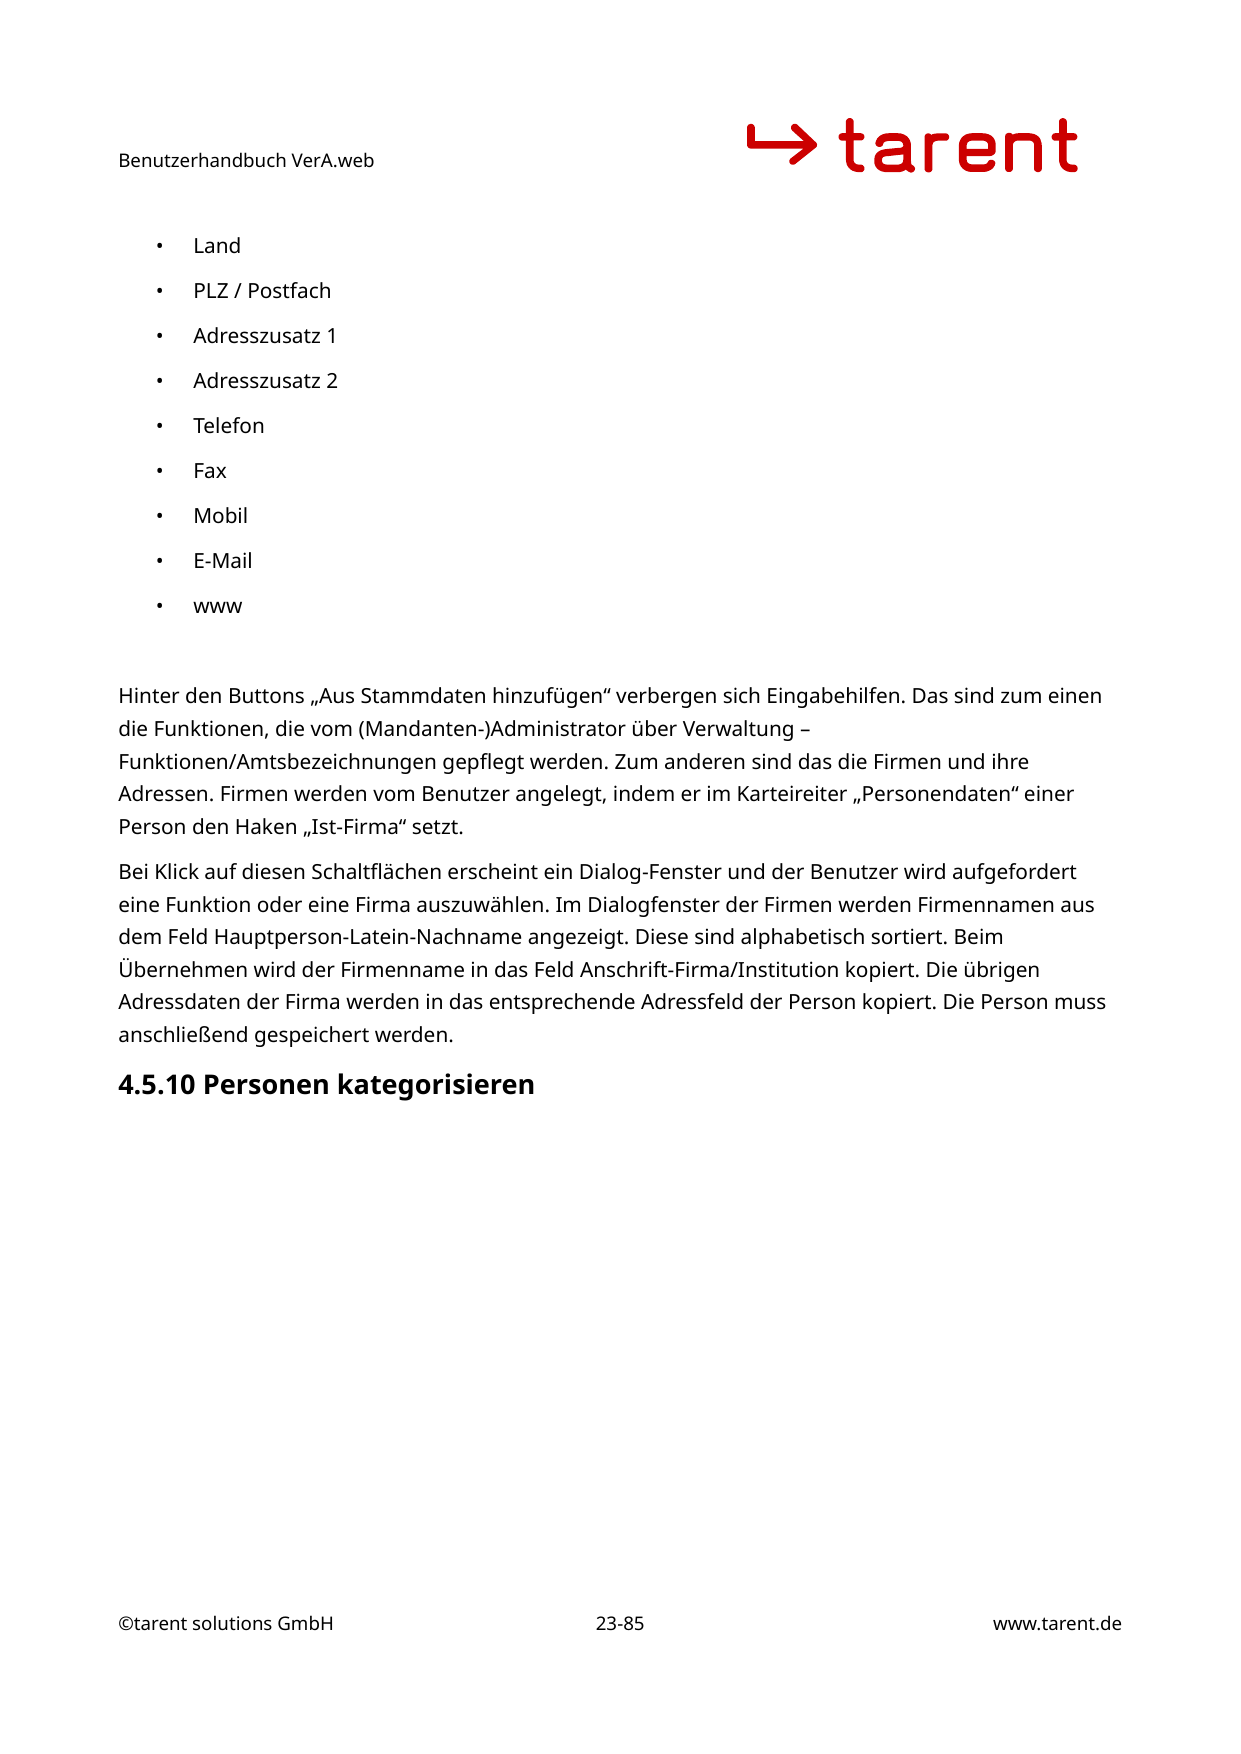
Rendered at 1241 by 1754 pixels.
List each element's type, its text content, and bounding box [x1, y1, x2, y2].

list Land [156, 232, 1122, 260]
subtitle Personen kategorisieren [118, 1065, 1122, 1102]
list Telefon [156, 412, 1122, 440]
list www [156, 592, 1122, 620]
text Hinter den Buttons „Aus Stammdaten hinzufügen“ verbergen sich Eingabehilfen. Das sind zum einen die Funktionen, die vom (Mandanten-)Administrator über Verwaltung – Funktionen/Amtsbezeichnungen gepflegt werden. Zum anderen sind das die Firmen und ihre Adressen. Firmen werden vom Benutzer angelegt, indem er im Karteireiter „Personendaten“ einer Person den Haken „Ist-Firma“ setzt. [118, 682, 1122, 841]
list Adresszusatz 1 [156, 322, 1122, 350]
list PLZ / Postfach [156, 277, 1122, 305]
list Adresszusatz 2 [156, 367, 1122, 395]
text Bei Klick auf diesen Schaltflächen erscheint ein Dialog-Fenster und der Benutzer wird aufgefordert eine Funktion oder eine Firma auszuwählen. Im Dialogfenster der Firmen werden Firmennamen aus dem Feld Hauptperson-Latein-Nachname angezeigt. Diese sind alphabetisch sortiert. Beim Übernehmen wird der Firmenname in das Feld Anschrift-Firma/Institution kopiert. Die übrigen Adressdaten der Firma werden in das entsprechende Adressfeld der Person kopiert. Die Person muss anschließend gespeichert werden. [118, 857, 1122, 1048]
list Mobil [156, 502, 1122, 530]
list E-Mail [156, 547, 1122, 575]
list Fax [156, 457, 1122, 485]
